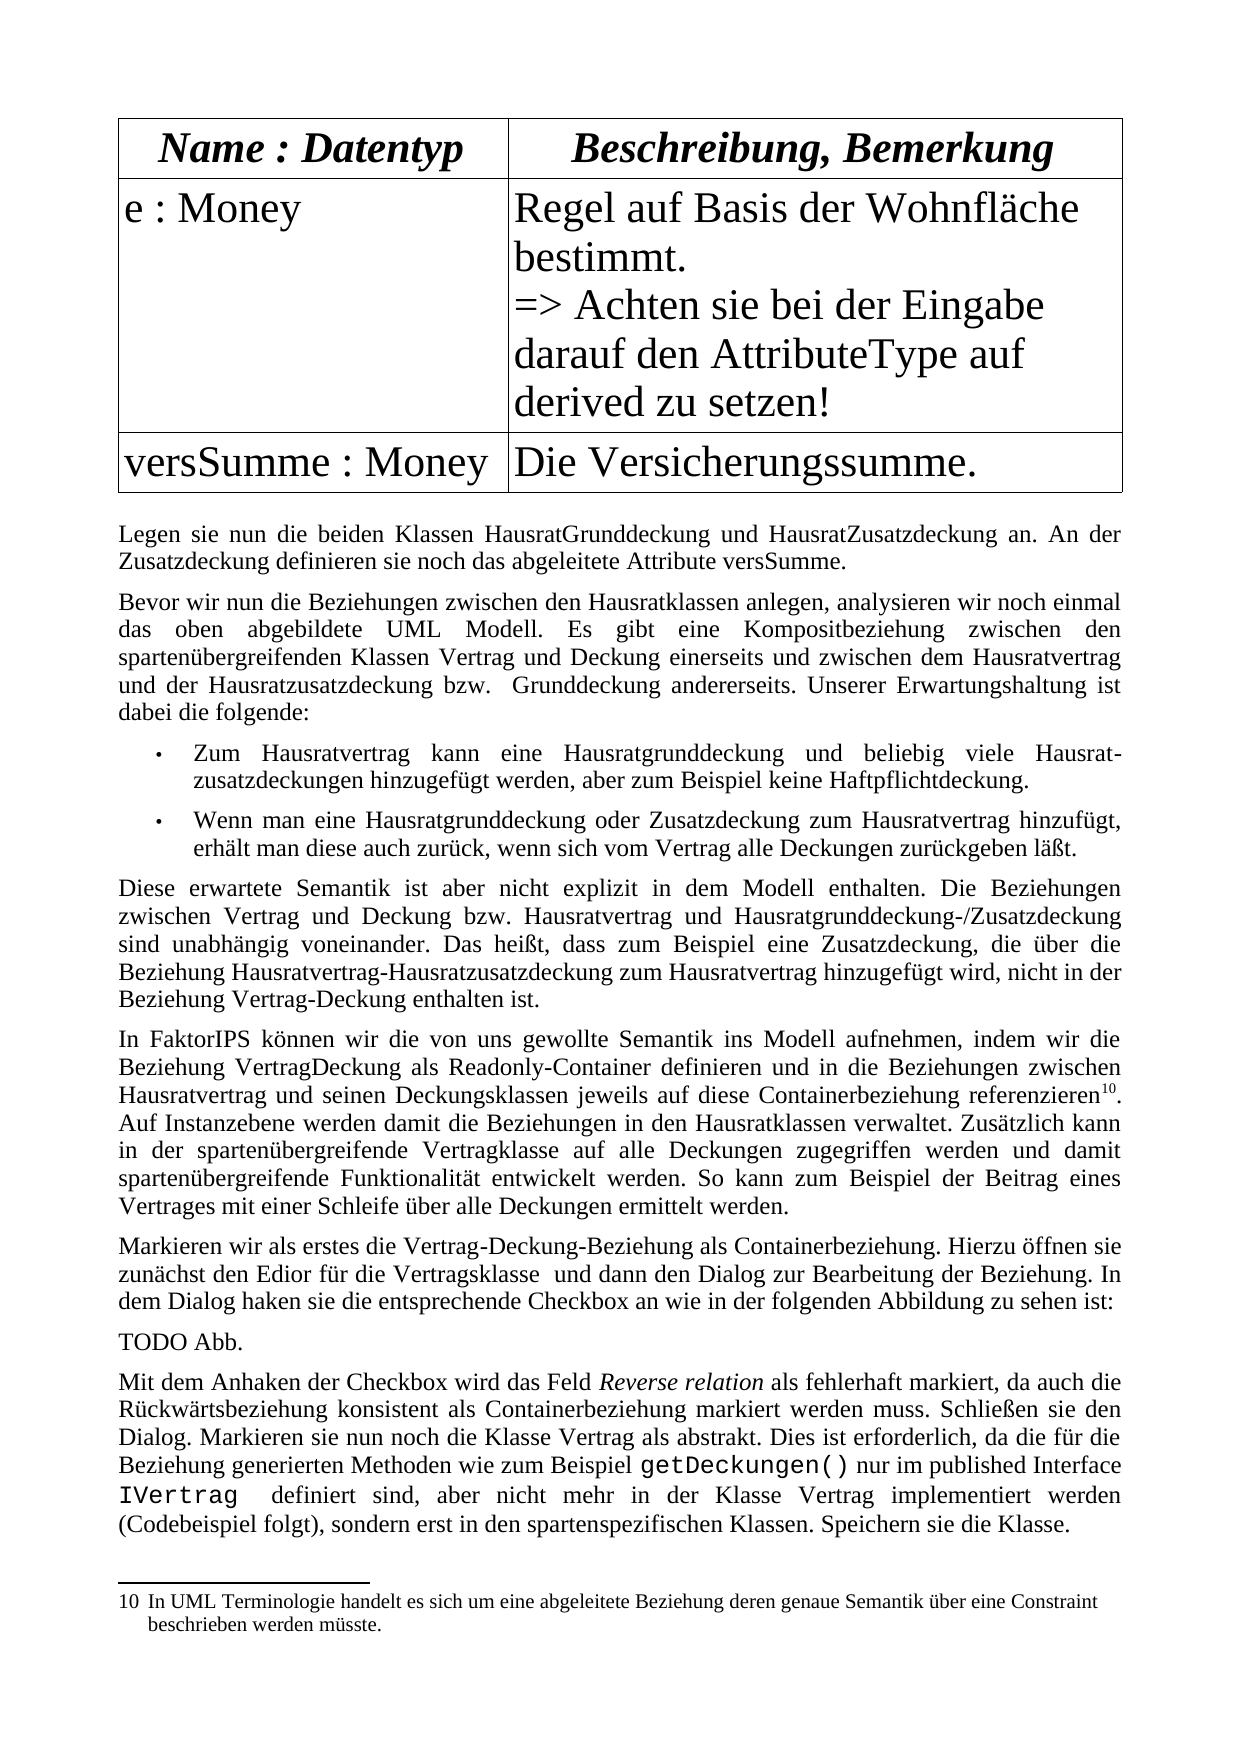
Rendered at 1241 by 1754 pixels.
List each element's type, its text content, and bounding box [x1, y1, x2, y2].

list Zum Hausratvertrag kann eine Hausratgrunddeckung und beliebig viele Hausrat­zusatzdeckungen hinzugefügt werden, aber zum Beispiel keine Haftpflichtdeckung. [156, 739, 1122, 794]
table_cell Die Versicherungssumme. [509, 433, 1122, 492]
text Bevor wir nun die Beziehungen zwischen den Hausratklassen anlegen, analysieren wir noch einmal das oben abgebildete UML Modell. Es gibt eine Kompositbeziehung zwischen den spartenübergreifenden Klassen Vertrag und Deckung einerseits und zwischen dem Hausratvertrag und der Hausratzusatzdeckung bzw. Grunddeckung andererseits. Unserer Erwartungshaltung ist dabei die folgende: [118, 588, 1122, 726]
text Diese erwartete Semantik ist aber nicht explizit in dem Modell enthalten. Die Beziehungen zwischen Vertrag und Deckung bzw. Hausratvertrag und Hausratgrunddeckung-/Zusatzdeckung sind unabhängig voneinander. Das heißt, dass zum Beispiel eine Zusatzdeckung, die über die Beziehung Hausratvertrag-Hausratzusatzdeckung zum Hausratvertrag hinzugefügt wird, nicht in der Beziehung Vertrag-Deckung enthalten ist. [118, 874, 1122, 1013]
table_header Name : Datentyp [119, 119, 508, 178]
text Mit dem Anhaken der Checkbox wird das Feld Reverse relation als fehlerhaft markiert, da auch die Rückwärtsbeziehung konsistent als Containerbeziehung markiert werden muss. Schließen sie den Dialog. Markieren sie nun noch die Klasse Vertrag als abstrakt. Dies ist erforderlich, da die für die Beziehung generierten Methoden wie zum Beispiel getDeckungen() nur im published Interface IVertrag definiert sind, aber nicht mehr in der Klasse Vertrag implementiert werden (Codebeispiel folgt), sondern erst in den sparten­spezifischen Klassen. Speichern sie die Klasse. [118, 1368, 1122, 1538]
table_header Beschreibung, Bemerkung [509, 119, 1122, 178]
text Markieren wir als erstes die Vertrag‑Deckung‑Beziehung als Containerbeziehung. Hierzu öffnen sie zunächst den Edior für die Vertragsklasse und dann den Dialog zur Bearbeitung der Beziehung. In dem Dialog haken sie die entsprechende Checkbox an wie in der folgenden Abbildung zu sehen ist: [118, 1232, 1122, 1315]
text In FaktorIPS können wir die von uns gewollte Semantik ins Modell aufnehmen, indem wir die Beziehung Vertrag­Deckung als Readonly-Container definieren und in die Beziehungen zwischen Hausratvertrag und seinen Deckungsklassen jeweils auf diese Containerbeziehung referenzieren. Auf Instanzebene werden damit die Beziehungen in den Hausratklassen verwaltet. Zusätzlich kann in der spartenübergreifende Vertragklasse auf alle Deckungen zugegriffen werden und damit spartenübergreifende Funktionalität entwickelt werden. So kann zum Beispiel der Beitrag eines Vertrages mit einer Schleife über alle Deckungen ermittelt werden. [118, 1026, 1122, 1219]
text In UML Terminologie handelt es sich um eine abgeleitete Beziehung deren genaue Semantik über eine Constraint beschrieben werden müsste. [118, 1589, 1122, 1636]
table_cell Regel auf Basis der Wohnfläche bestimmt. => Achten sie bei der Eingabe darauf den AttributeType auf derived zu setzen! [509, 179, 1122, 432]
table_cell e : Money [119, 179, 508, 432]
text Legen sie nun die beiden Klassen HausratGrunddeckung und HausratZusatzdeckung an. An der Zusatzdeckung definieren sie noch das abgeleitete Attribute versSumme. [118, 520, 1122, 575]
list Wenn man eine Hausratgrunddeckung oder Zusatzdeckung zum Hausratvertrag hinzufügt, erhält man diese auch zurück, wenn sich vom Vertrag alle Deckungen zurückgeben läßt. [156, 807, 1122, 862]
table_cell versSumme : Money [119, 433, 508, 492]
text TODO Abb. [118, 1328, 1122, 1355]
